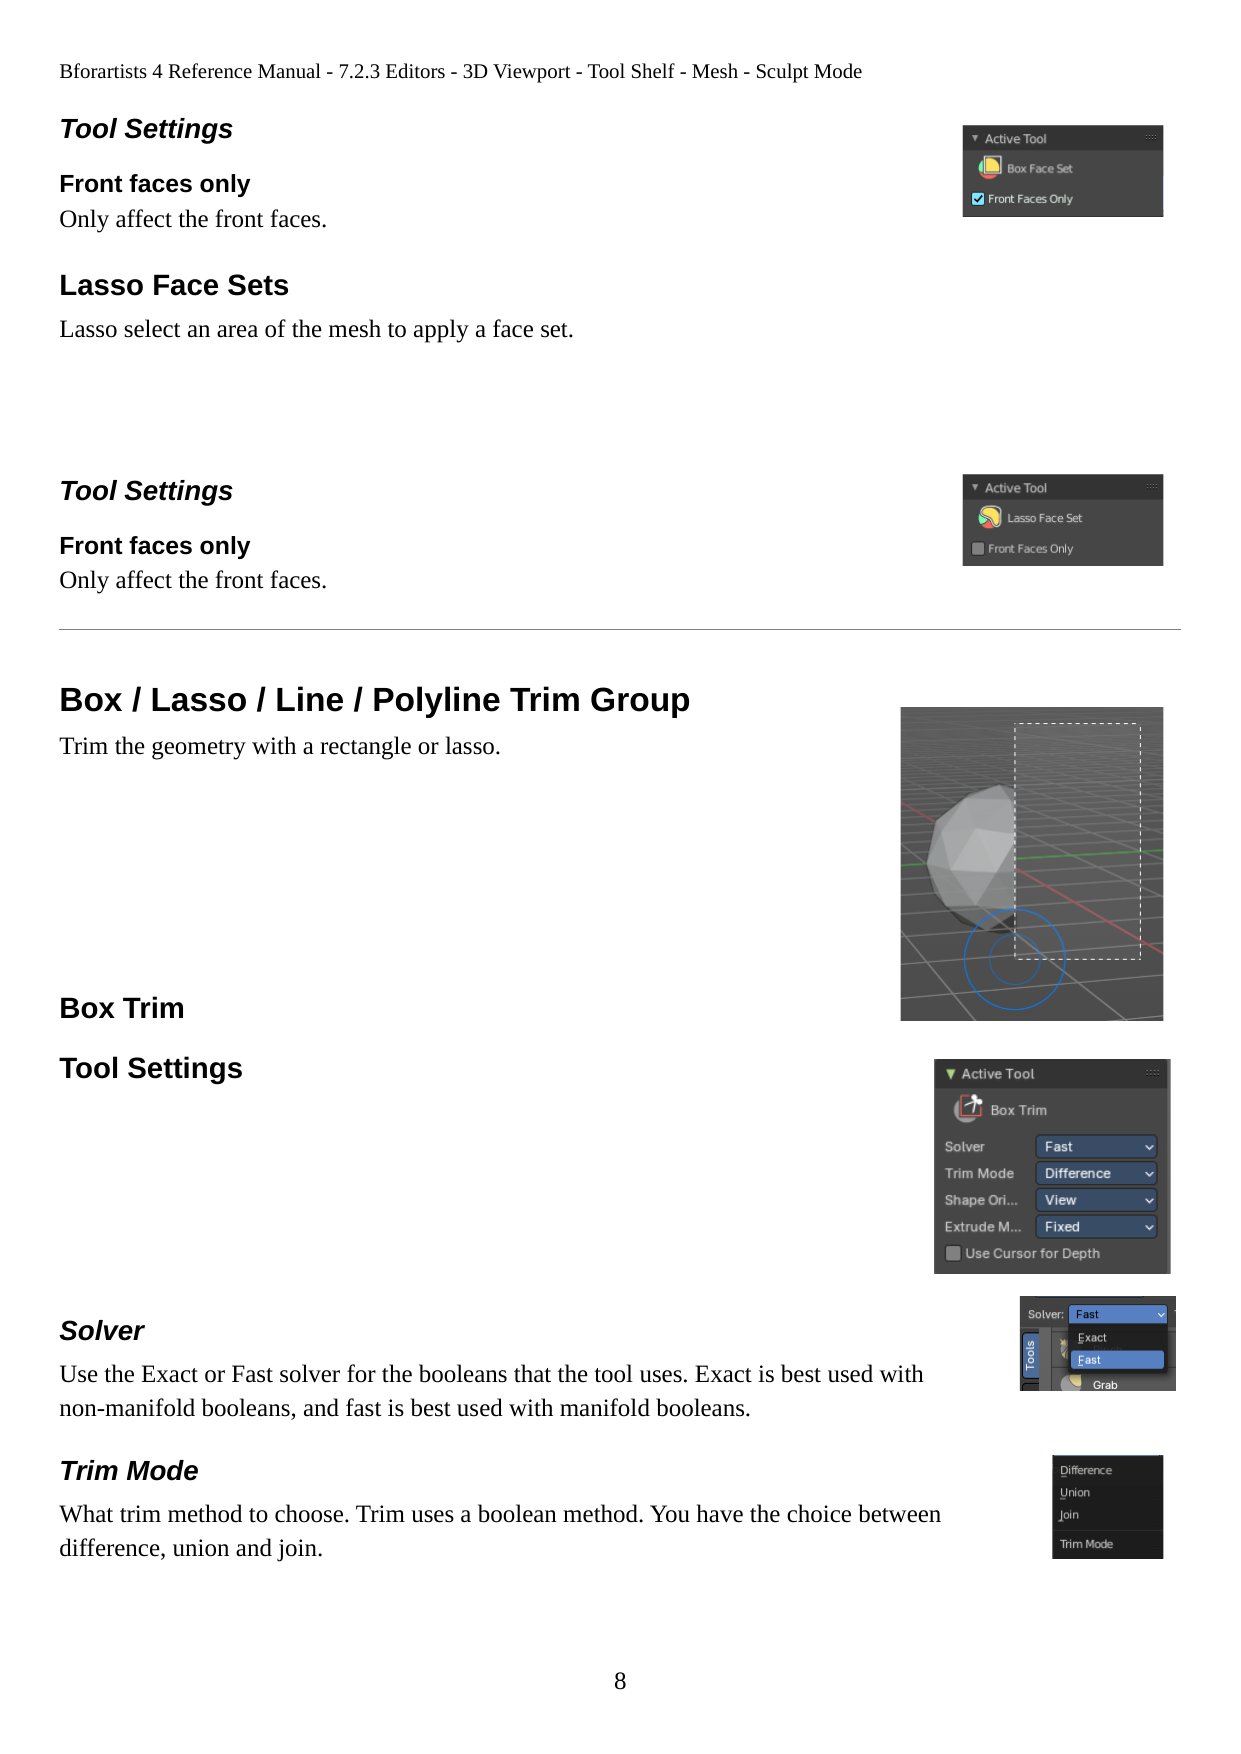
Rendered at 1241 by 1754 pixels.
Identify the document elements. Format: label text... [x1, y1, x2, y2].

text Only affect the front faces. [59, 204, 1181, 233]
subtitle Trim Mode [59, 1455, 1052, 1487]
subtitle [1176, 1314, 1181, 1346]
subtitle Tool Settings [59, 474, 962, 506]
picture [1019, 1296, 1176, 1391]
subtitle Front faces only [59, 169, 962, 198]
text Only affect the front faces. [59, 566, 1181, 594]
subtitle Solver [59, 1314, 1019, 1346]
subtitle [1164, 1455, 1181, 1487]
picture [934, 1059, 1171, 1274]
picture [962, 474, 1164, 566]
subtitle Lasso Face Sets [59, 268, 1181, 302]
text Trim the geometry with a rectangle or lasso. [59, 731, 900, 759]
text Lasso select an area of the mesh to apply a face set. [59, 314, 1181, 343]
text Use the Exact or Fast solver for the booleans that the tool uses. Exact is best used with non-manifold booleans, and fast is best used with manifold booleans. [59, 1359, 1181, 1422]
picture [900, 707, 1164, 1021]
subtitle Front faces only [59, 531, 962, 559]
subtitle [1164, 531, 1181, 559]
subtitle [1164, 169, 1181, 198]
text What trim method to choose. Trim uses a boolean method. You have the choice between difference, union and join. [59, 1499, 1181, 1562]
subtitle Box / Lasso / Line / Polyline Trim Group [59, 679, 1181, 718]
subtitle Tool Settings [59, 1051, 1181, 1085]
subtitle Tool Settings [59, 113, 1181, 144]
picture [1052, 1455, 1164, 1559]
picture [962, 125, 1164, 217]
subtitle Box Trim [59, 991, 1181, 1024]
subtitle [1164, 474, 1181, 506]
